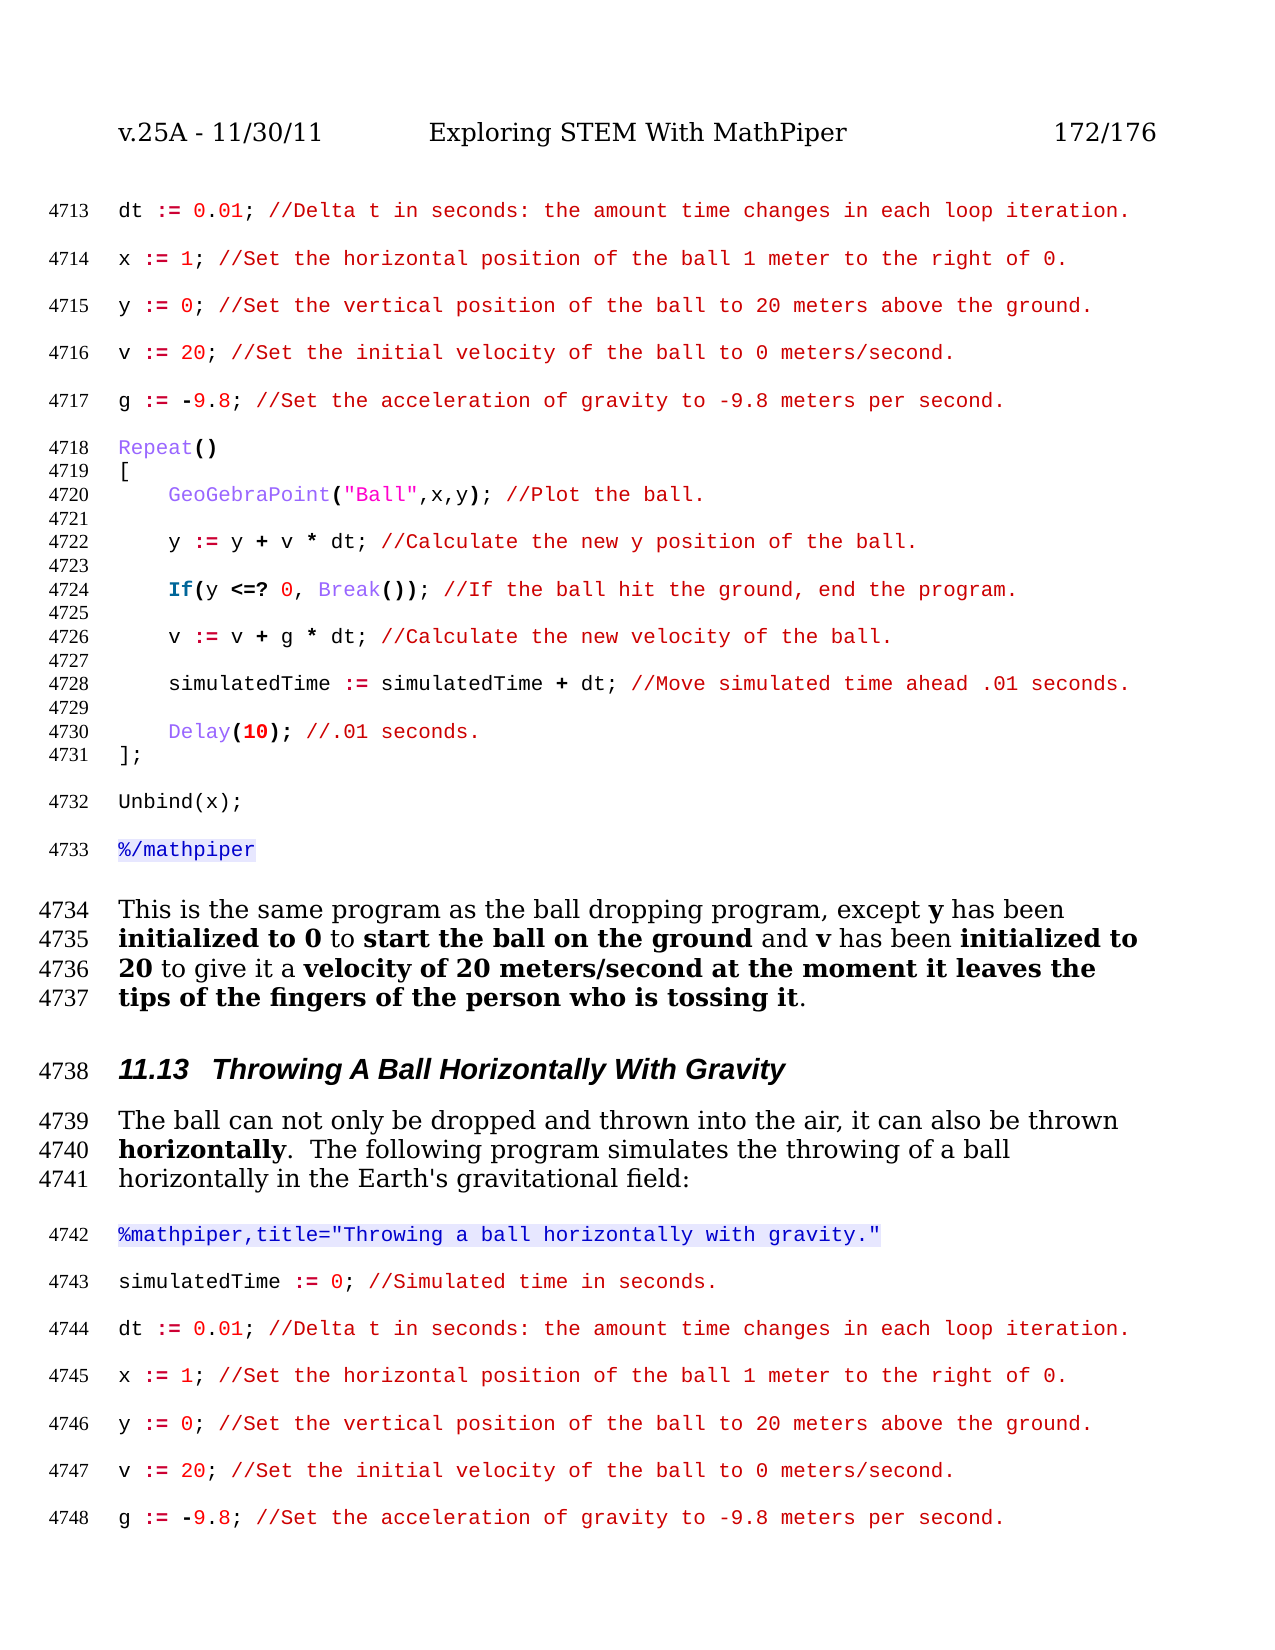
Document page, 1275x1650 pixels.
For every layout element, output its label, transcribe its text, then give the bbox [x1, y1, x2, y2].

text v := 20; //Set the initial velocity of the ball to 0 meters/second. [118, 1460, 1157, 1484]
text g := -9.8; //Set the acceleration of gravity to -9.8 meters per second. [118, 1507, 1157, 1531]
text This is the same program as the ball dropping program, except y has been initialized to 0 to start the ball on the ground and v has been initialized to 20 to give it a velocity of 20 meters/second at the moment it leaves the tips of the fingers of the person who is tossing it. [118, 895, 1157, 1013]
text x := 1; //Set the horizontal position of the ball 1 meter to the right of 0. [118, 248, 1157, 271]
text %mathpiper,title="Throwing a ball horizontally with gravity." [118, 1223, 1157, 1247]
text Delay(10); //.01 seconds. [118, 721, 1157, 744]
text v := v + g * dt; //Calculate the new velocity of the ball. [118, 626, 1157, 650]
text simulatedTime := simulatedTime + dt; //Move simulated time ahead .01 seconds. [118, 673, 1157, 697]
text g := -9.8; //Set the acceleration of gravity to -9.8 meters per second. [118, 389, 1157, 413]
text Unbind(x); [118, 792, 1157, 815]
text dt := 0.01; //Delta t in seconds: the amount time changes in each loop iteration. [118, 1318, 1157, 1342]
text If(y <=? 0, Break()); //If the ball hit the ground, end the program. [118, 579, 1157, 602]
text y := 0; //Set the vertical position of the ball to 20 meters above the ground. [118, 1413, 1157, 1436]
text dt := 0.01; //Delta t in seconds: the amount time changes in each loop iteration. [118, 200, 1157, 224]
text y := y + v * dt; //Calculate the new y position of the ball. [118, 531, 1157, 555]
text Repeat() [118, 437, 1157, 461]
text x := 1; //Set the horizontal position of the ball 1 meter to the right of 0. [118, 1365, 1157, 1389]
text ]; [118, 744, 1157, 768]
text v := 20; //Set the initial velocity of the ball to 0 meters/second. [118, 342, 1157, 366]
text y := 0; //Set the vertical position of the ball to 20 meters above the ground. [118, 295, 1157, 319]
text The ball can not only be dropped and thrown into the air, it can also be thrown horizontally. The following program simulates the throwing of a ball horizontally in the Earth's gravitational field: [118, 1106, 1157, 1194]
text %/mathpiper [118, 839, 1157, 862]
text [ [118, 461, 1157, 484]
text GeoGebraPoint("Ball",x,y); //Plot the ball. [118, 484, 1157, 508]
subtitle Throwing A Ball Horizontally With Gravity [118, 1052, 1157, 1085]
text simulatedTime := 0; //Simulated time in seconds. [118, 1271, 1157, 1294]
